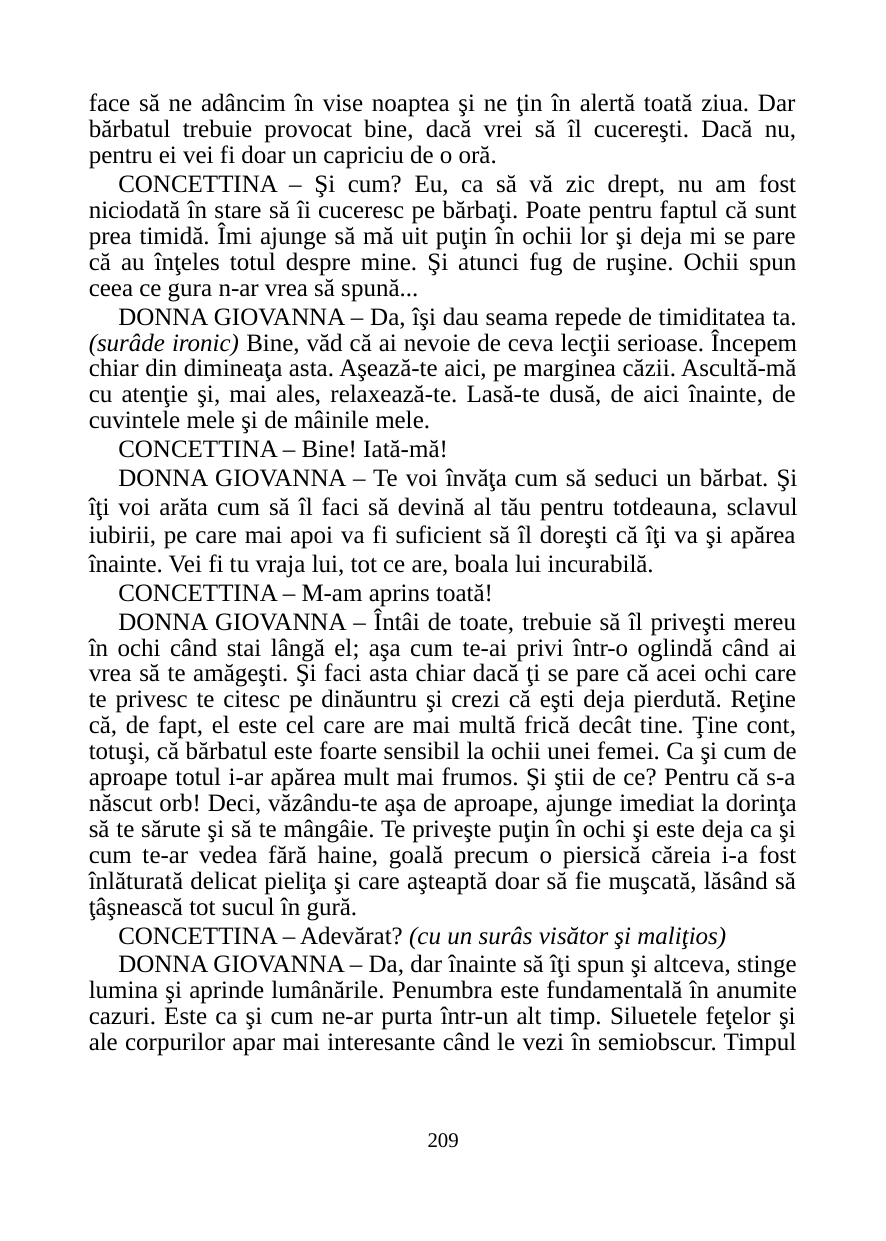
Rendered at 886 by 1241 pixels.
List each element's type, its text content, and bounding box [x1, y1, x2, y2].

text DONNA GIOVANNA – Da, îşi dau seama repede de timiditatea ta. (surâde ironic) Bine, văd că ai nevoie de ceva lecţii serioase. Începem chiar din dimineaţa asta. Aşează-te aici, pe marginea căzii. Ascultă-mă cu atenţie şi, mai ales, relaxează-te. Lasă-te dusă, de aici înainte, de cuvintele mele şi de mâinile mele. [88, 302, 797, 434]
text CONCETTINA – Şi cum? Eu, ca să vă zic drept, nu am fost niciodată în stare să îi cuceresc pe bărbaţi. Poate pentru faptul că sunt prea timidă. Îmi ajunge să mă uit puţin în ochii lor şi deja mi se pare că au înţeles totul despre mine. Şi atunci fug de ruşine. Ochii spun ceea ce gura n-ar vrea să spună... [88, 169, 797, 302]
text CONCETTINA – Adevărat? (cu un surâs visător şi maliţios) [88, 921, 797, 949]
text face să ne adâncim în vise noaptea şi ne ţin în alertă toată ziua. Dar bărbatul trebuie provocat bine, dacă vrei să îl cucereşti. Dacă nu, pentru ei vei fi doar un capriciu de o oră. [88, 88, 797, 169]
text CONCETTINA – Bine! Iată-mă! [88, 434, 797, 463]
text CONCETTINA – M-am aprins toată! [88, 578, 797, 607]
text DONNA GIOVANNA – Întâi de toate, trebuie să îl priveşti mereu în ochi când stai lângă el; aşa cum te-ai privi într-o oglindă când ai vrea să te amăgeşti. Şi faci asta chiar dacă ţi se pare că acei ochi care te privesc te citesc pe dinăuntru şi crezi că eşti deja pierdută. Reţine că, de fapt, el este cel care are mai multă frică decât tine. Ţine cont, totuşi, că bărbatul este foarte sensibil la ochii unei femei. Ca şi cum de aproape totul i-ar apărea mult mai frumos. Şi ştii de ce? Pentru că s-a născut orb! Deci, văzându-te aşa de aproape, ajunge imediat la dorinţa să te sărute şi să te mângâie. Te priveşte puţin în ochi şi este deja ca şi cum te-ar vedea fără haine, goală precum o piersică căreia i-a fost înlăturată delicat pieliţa şi care aşteaptă doar să fie muşcată, lăsând să ţâşnească tot sucul în gură. [88, 607, 797, 921]
text DONNA GIOVANNA – Da, dar înainte să îţi spun şi altceva, stinge lumina şi aprinde lumânările. Penumbra este fundamentală în anumite cazuri. Este ca şi cum ne-ar purta într-un alt timp. Siluetele feţelor şi ale corpurilor apar mai interesante când le vezi în semiobscur. Timpul [88, 949, 797, 1056]
text DONNA GIOVANNA – Te voi învăţa cum să seduci un bărbat. Şi îţi voi arăta cum să îl faci să devină al tău pentru totdeauna, sclavul iubirii, pe care mai apoi va fi suficient să îl doreşti că îţi va şi apărea înainte. Vei fi tu vraja lui, tot ce are, boala lui incurabilă. [88, 463, 797, 578]
